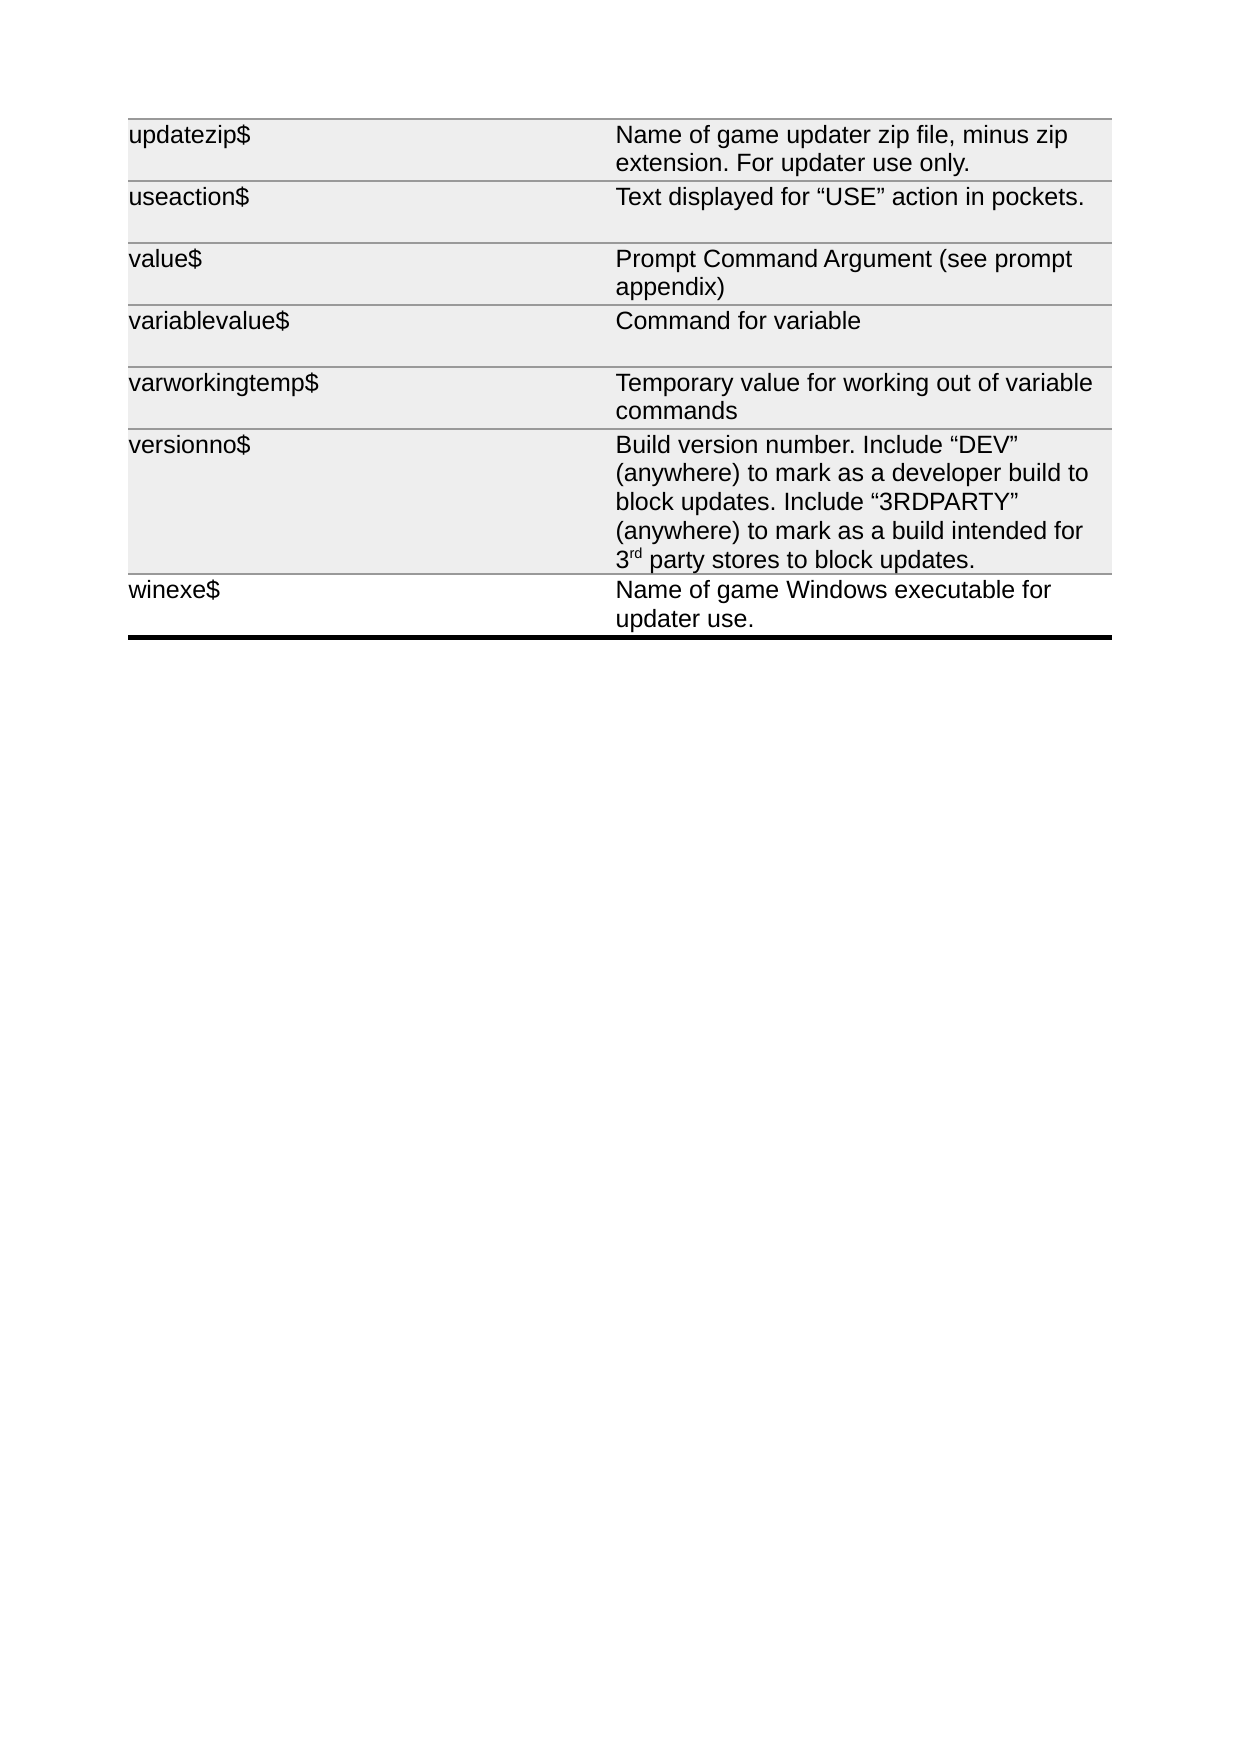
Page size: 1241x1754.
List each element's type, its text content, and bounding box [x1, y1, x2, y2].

table_cell variablevalue$ [128, 306, 615, 366]
table_cell Temporary value for working out of variable commands [615, 368, 1112, 428]
table_cell Text displayed for “USE” action in pockets. [615, 182, 1112, 242]
table_cell Build version number. Include “DEV” (anywhere) to mark as a developer build to block updates. Include “3RDPARTY” (anywhere) to mark as a build intended for 3rd party stores to block updates. [615, 430, 1112, 573]
table_cell Name of game updater zip file, minus zip extension. For updater use only. [615, 120, 1112, 180]
table_cell value$ [128, 244, 615, 304]
table_cell updatezip$ [128, 120, 615, 180]
table_cell versionno$ [128, 430, 615, 573]
table_cell useaction$ [128, 182, 615, 242]
table_cell Prompt Command Argument (see prompt appendix) [615, 244, 1112, 304]
table_cell Name of game Windows executable for updater use. [615, 575, 1112, 635]
table_cell Command for variable [615, 306, 1112, 366]
table_cell varworkingtemp$ [128, 368, 615, 428]
table_cell winexe$ [128, 575, 615, 635]
